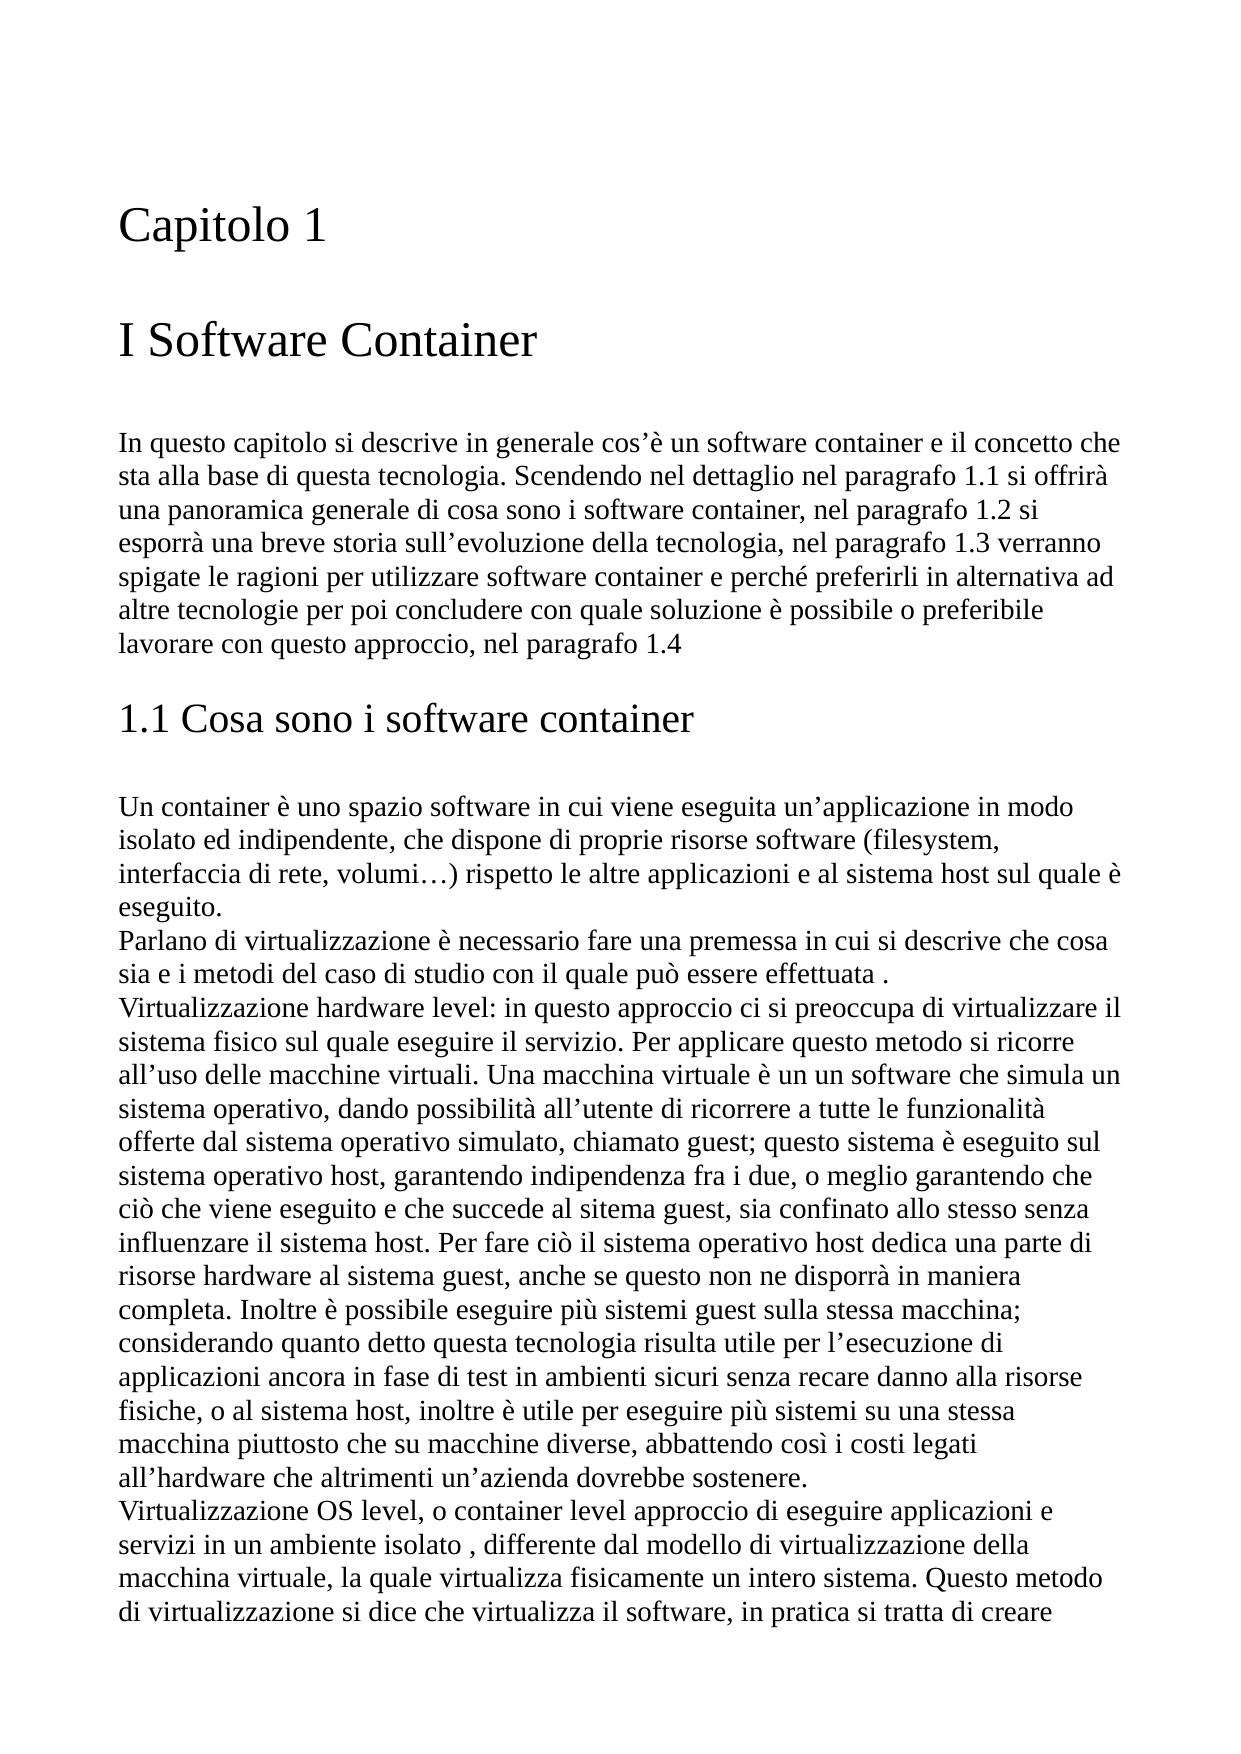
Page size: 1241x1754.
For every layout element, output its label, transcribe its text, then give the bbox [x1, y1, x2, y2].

text Parlano di virtualizzazione è necessario fare una premessa in cui si descrive che cosa sia e i metodi del caso di studio con il quale può essere effettuata . [118, 923, 1122, 990]
text Virtualizzazione hardware level: in questo approccio ci si preoccupa di virtualizzare il sistema fisico sul quale eseguire il servizio. Per applicare questo metodo si ricorre all’uso delle macchine virtuali. Una macchina virtuale è un un software che simula un sistema operativo, dando possibilità all’utente di ricorrere a tutte le funzionalità offerte dal sistema operativo simulato, chiamato guest; questo sistema è eseguito sul sistema operativo host, garantendo indipendenza fra i due, o meglio garantendo che ciò che viene eseguito e che succede al sitema guest, sia confinato allo stesso senza influenzare il sistema host. Per fare ciò il sistema operativo host dedica una parte di risorse hardware al sistema guest, anche se questo non ne disporrà in maniera completa. Inoltre è possibile eseguire più sistemi guest sulla stessa macchina; considerando quanto detto questa tecnologia risulta utile per l’esecuzione di applicazioni ancora in fase di test in ambienti sicuri senza recare danno alla risorse fisiche, o al sistema host, inoltre è utile per eseguire più sistemi su una stessa macchina piuttosto che su macchine diverse, abbattendo così i costi legati all’hardware che altrimenti un’azienda dovrebbe sostenere. [118, 990, 1122, 1493]
text Capitolo 1 [118, 195, 1122, 252]
text Virtualizzazione OS level, o container level approccio di eseguire applicazioni e servizi in un ambiente isolato , differente dal modello di virtualizzazione della macchina virtuale, la quale virtualizza fisicamente un intero sistema. Questo metodo di virtualizzazione si dice che virtualizza il software, in pratica si tratta di creare [118, 1493, 1122, 1627]
text In questo capitolo si descrive in generale cos’è un software container e il concetto che sta alla base di questa tecnologia. Scendendo nel dettaglio nel paragrafo 1.1 si offrirà una panoramica generale di cosa sono i software container, nel paragrafo 1.2 si esporrà una breve storia sull’evoluzione della tecnologia, nel paragrafo 1.3 verranno spigate le ragioni per utilizzare software container e perché preferirli in alternativa ad altre tecnologie per poi concludere con quale soluzione è possibile o preferibile lavorare con questo approccio, nel paragrafo 1.4 [118, 425, 1122, 659]
text Un container è uno spazio software in cui viene eseguita un’applicazione in modo isolato ed indipendente, che dispone di proprie risorse software (filesystem, interfaccia di rete, volumi…) rispetto le altre applicazioni e al sistema host sul quale è eseguito. [118, 789, 1122, 923]
list Cosa sono i software container [118, 693, 1122, 741]
text I Software Container [118, 310, 1122, 367]
